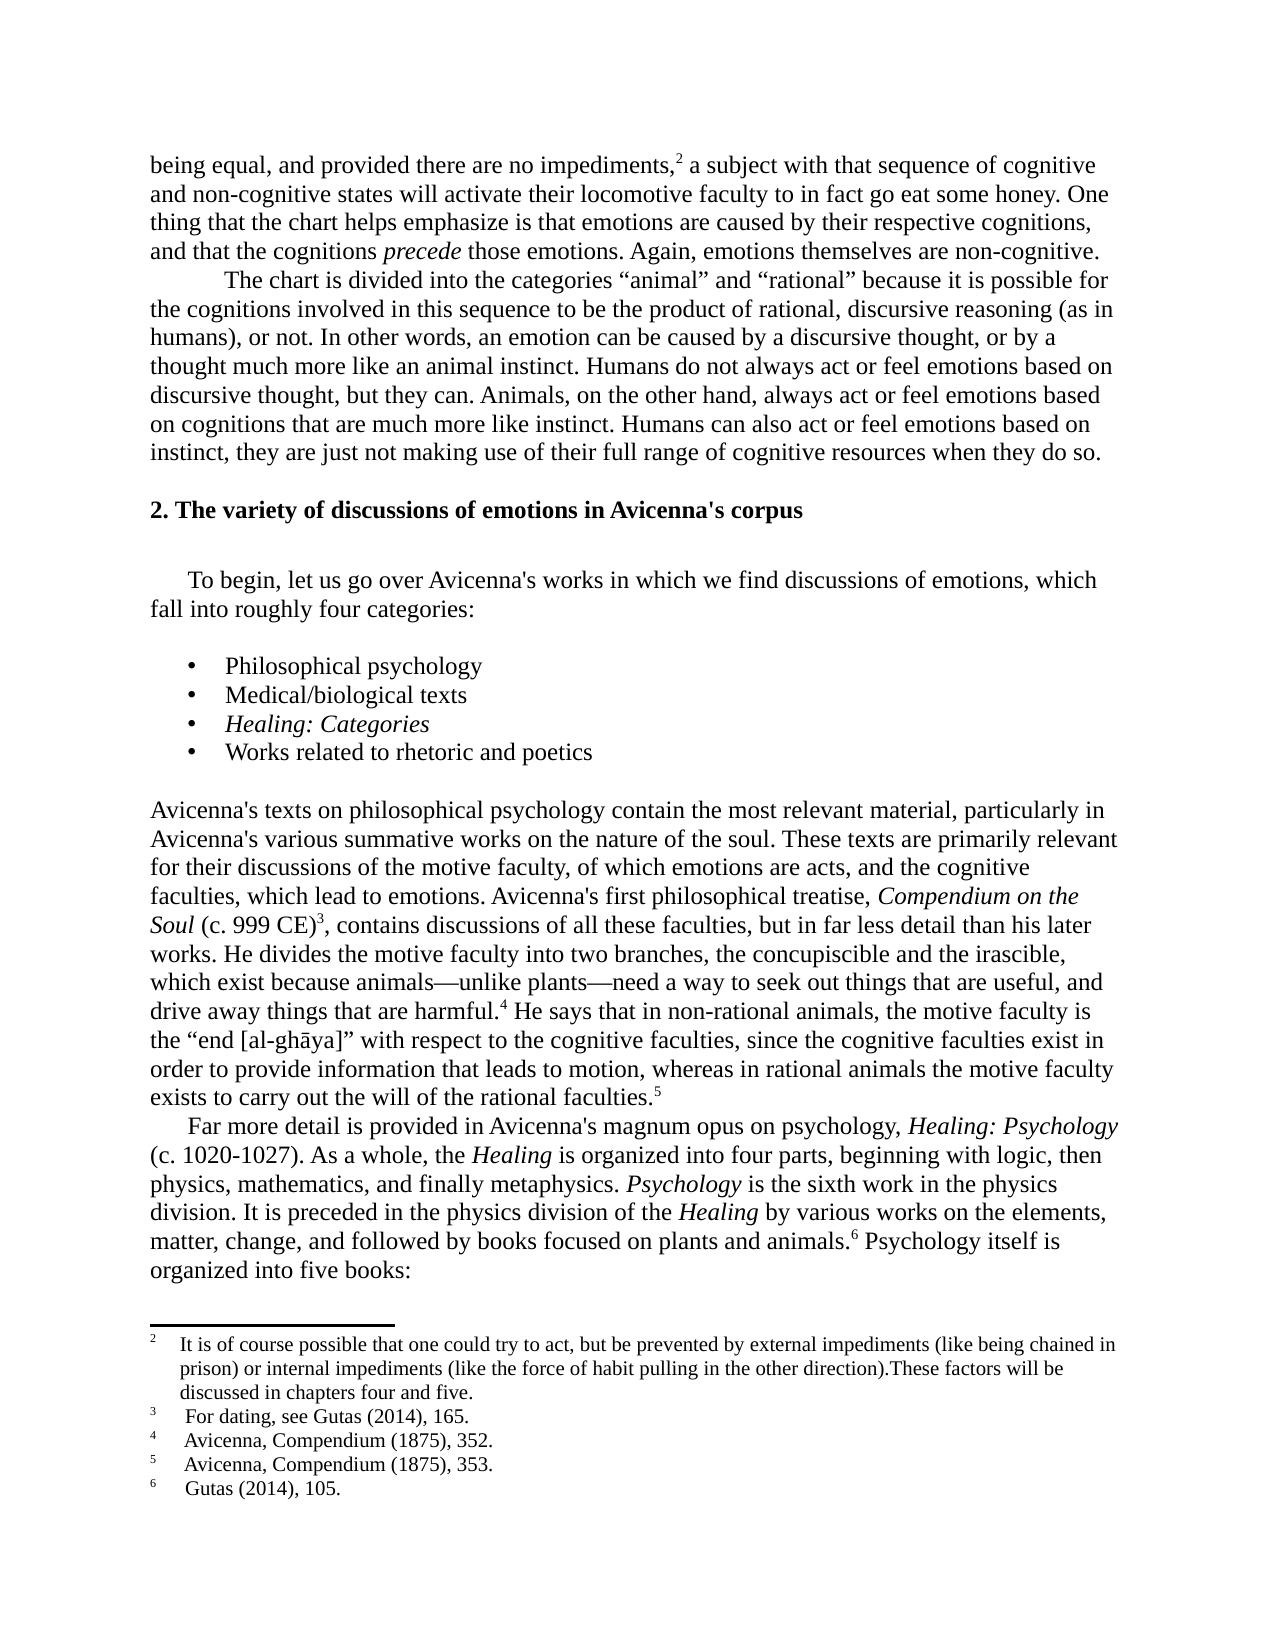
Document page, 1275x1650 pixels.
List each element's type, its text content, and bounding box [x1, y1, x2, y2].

text Avicenna's texts on philosophical psychology contain the most relevant material, particularly in Avicenna's various summative works on the nature of the soul. These texts are primarily relevant for their discussions of the motive faculty, of which emotions are acts, and the cognitive faculties, which lead to emotions. Avicenna's first philosophical treatise, Compendium on the Soul (c. 999 CE), contains discussions of all these faculties, but in far less detail than his later works. He divides the motive faculty into two branches, the concupiscible and the irascible, which exist because animals—unlike plants—need a way to seek out things that are useful, and drive away things that are harmful. He says that in non-rational animals, the motive faculty is the “end [al-ghāya]” with respect to the cognitive faculties, since the cognitive faculties exist in order to provide information that leads to motion, whereas in rational animals the motive faculty exists to carry out the will of the rational faculties. [150, 795, 1125, 1111]
list Medical/biological texts [150, 680, 1125, 709]
text Gutas (2014), 105. [150, 1476, 1125, 1500]
text To begin, let us go over Avicenna's works in which we find discussions of emotions, which fall into roughly four categories: [150, 565, 1125, 622]
text Avicenna, Compendium (1875), 353. [150, 1452, 1125, 1476]
text The chart is divided into the categories “animal” and “rational” because it is possible for the cognitions involved in this sequence to be the product of rational, discursive reasoning (as in humans), or not. In other words, an emotion can be caused by a discursive thought, or by a thought much more like an animal instinct. Humans do not always act or feel emotions based on discursive thought, but they can. Animals, on the other hand, always act or feel emotions based on cognitions that are much more like instinct. Humans can also act or feel emotions based on instinct, they are just not making use of their full range of cognitive resources when they do so. [150, 265, 1125, 466]
text It is of course possible that one could try to act, but be prevented by external impediments (like being chained in prison) or internal impediments (like the force of habit pulling in the other direction).These factors will be discussed in chapters four and five. [150, 1332, 1125, 1404]
text 2. The variety of discussions of emotions in Avicenna's corpus [150, 495, 1125, 524]
list Healing: Categories [150, 709, 1125, 737]
text Far more detail is provided in Avicenna's magnum opus on psychology, Healing: Psychology (c. 1020-1027). As a whole, the Healing is organized into four parts, beginning with logic, then physics, mathematics, and finally metaphysics. Psychology is the sixth work in the physics division. It is preceded in the physics division of the Healing by various works on the elements, matter, change, and followed by books focused on plants and animals. Psychology itself is organized into five books: [150, 1111, 1125, 1284]
list Works related to rhetoric and poetics [150, 737, 1125, 766]
text being equal, and provided there are no impediments, a subject with that sequence of cognitive and non-cognitive states will activate their locomotive faculty to in fact go eat some honey. One thing that the chart helps emphasize is that emotions are caused by their respective cognitions, and that the cognitions precede those emotions. Again, emotions themselves are non-cognitive. [150, 150, 1125, 265]
text For dating, see Gutas (2014), 165. [150, 1404, 1125, 1428]
text Avicenna, Compendium (1875), 352. [150, 1428, 1125, 1452]
list Philosophical psychology [150, 651, 1125, 680]
